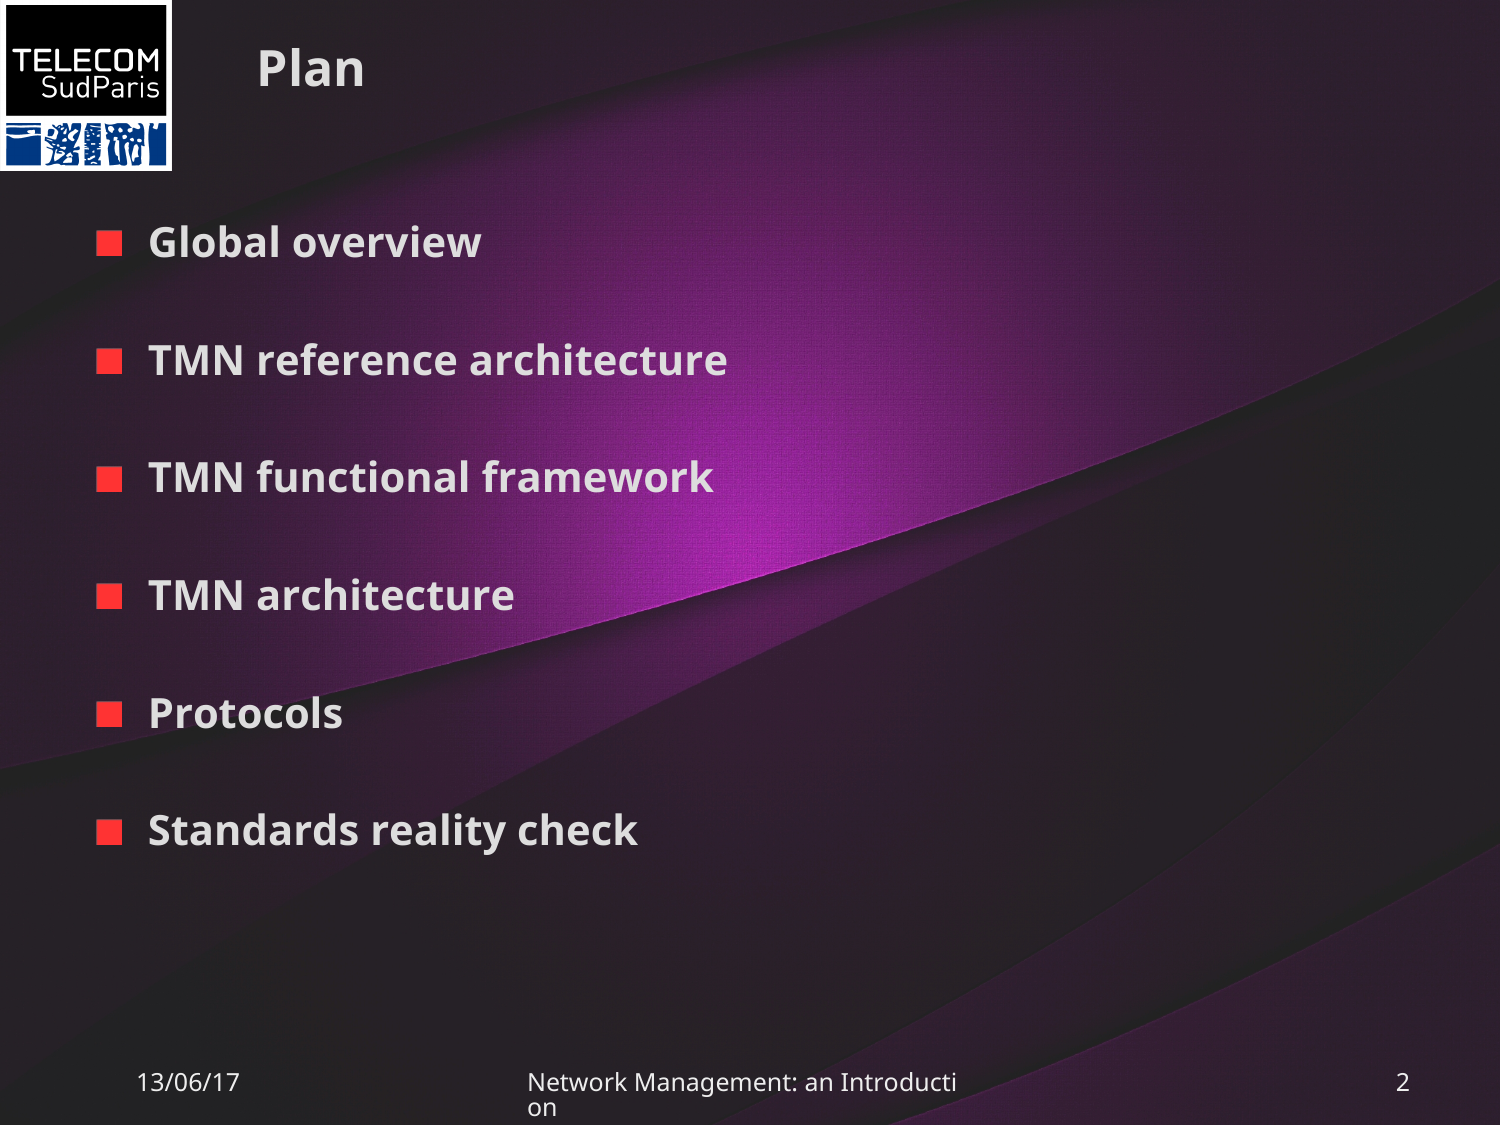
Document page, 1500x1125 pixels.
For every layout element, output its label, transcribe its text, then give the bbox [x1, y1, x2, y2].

list Global overview TMN reference architecture TMN functional framework TMN architecture Protocols Standards reality check [76, 207, 1427, 977]
title Plan [242, 7, 1436, 126]
picture [0, 0, 1500, 1125]
